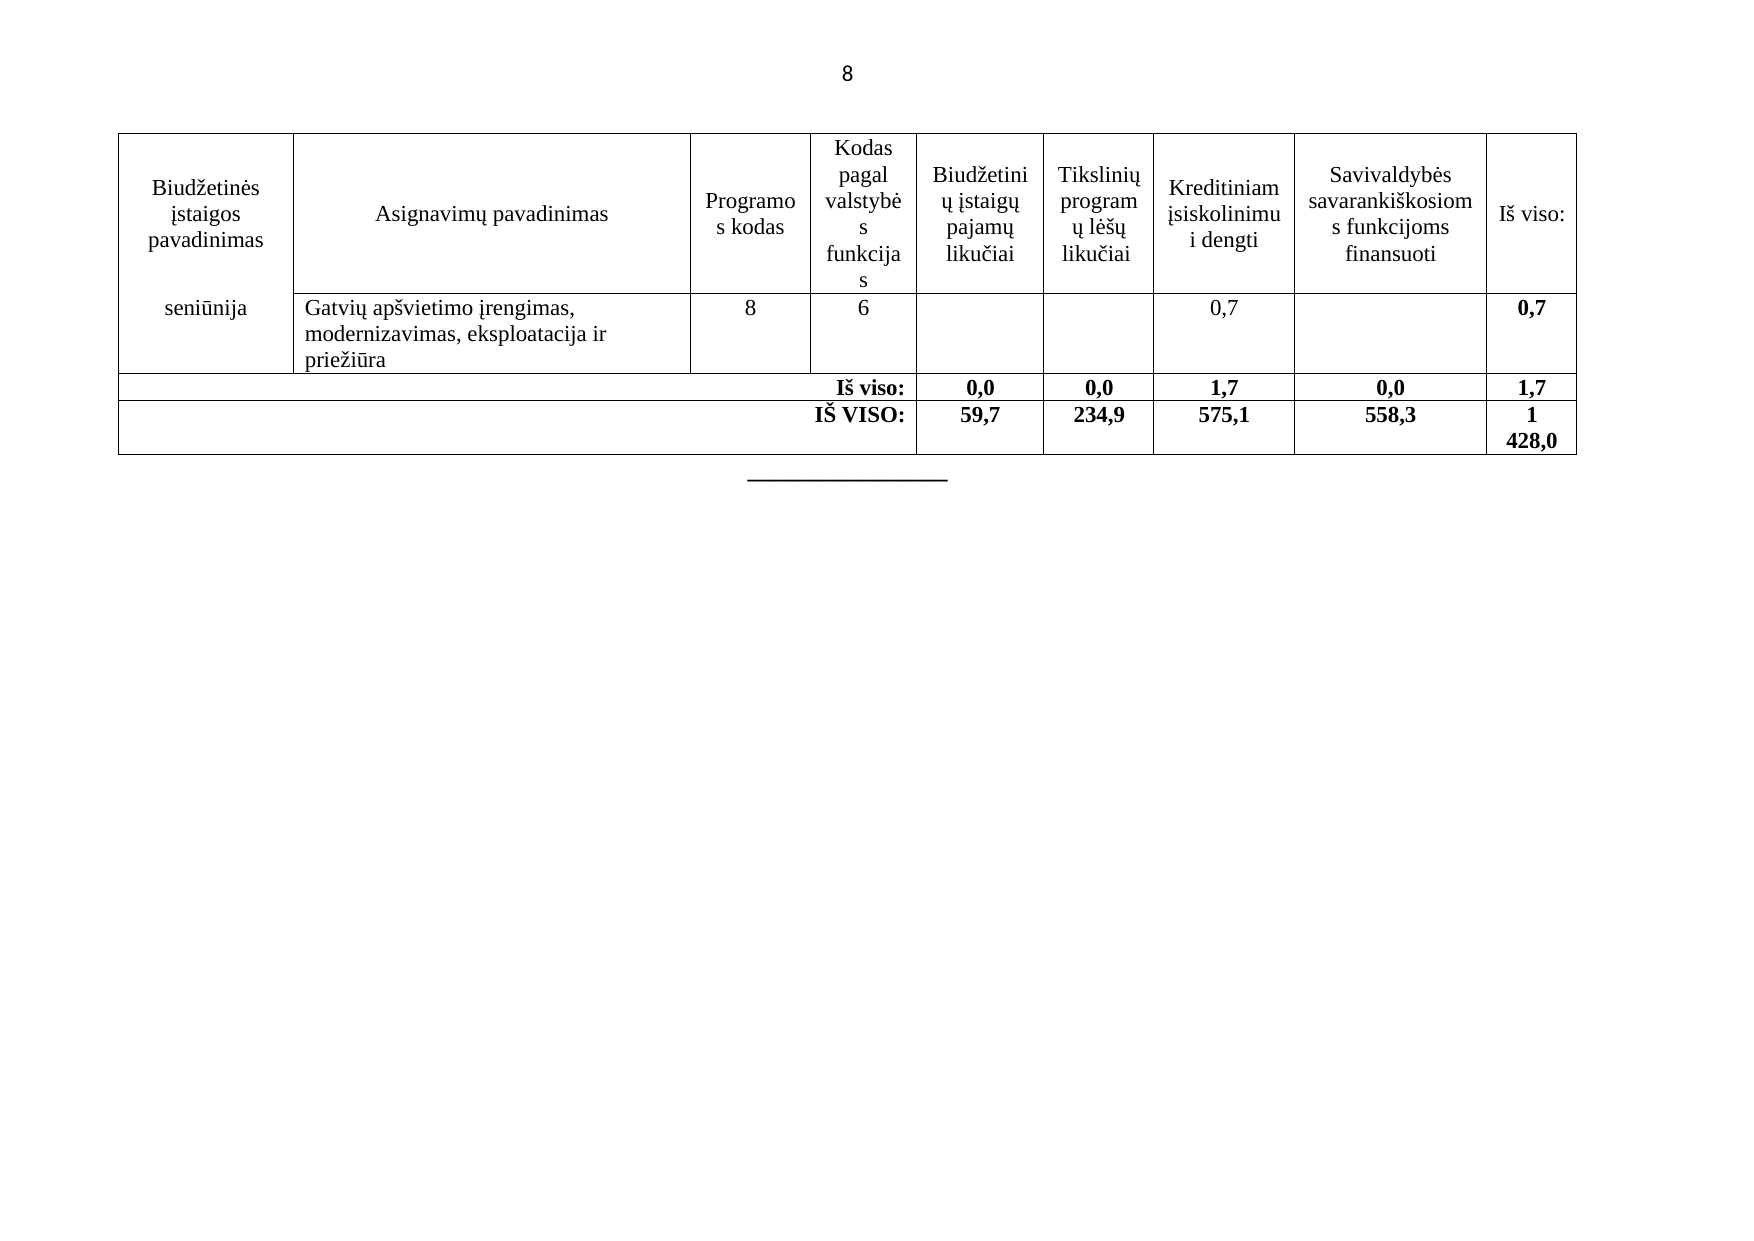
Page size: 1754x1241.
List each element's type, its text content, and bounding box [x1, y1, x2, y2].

table_header Programos kodas [691, 134, 810, 292]
table_cell 575,1 [1154, 401, 1294, 454]
table_cell 59,7 [917, 401, 1043, 454]
table_cell 6 [811, 294, 916, 373]
table_cell Gatvių apšvietimo įrengimas, modernizavimas, eksploatacija ir priežiūra [294, 294, 690, 373]
table_cell [1295, 294, 1486, 373]
table_cell 1,7 [1487, 374, 1576, 400]
table_cell [1044, 294, 1153, 373]
table_cell Iš viso: [119, 374, 916, 400]
table_header Kreditiniam įsiskolinimui dengti [1154, 134, 1294, 292]
table_header Kodas pagal valstybės funkcijas [811, 134, 916, 292]
table_cell 0,7 [1487, 294, 1576, 373]
table_cell 8 [691, 294, 810, 373]
table_cell 558,3 [1295, 401, 1486, 454]
table_header Biudžetinės įstaigos pavadinimas [119, 134, 293, 292]
table_header Tikslinių programų lėšų likučiai [1044, 134, 1153, 292]
table_header Iš viso: [1487, 134, 1576, 292]
table_cell 0,7 [1154, 294, 1294, 373]
table_header Biudžetinių įstaigų pajamų likučiai [917, 134, 1043, 292]
table_cell [917, 294, 1043, 373]
table_cell 0,0 [1295, 374, 1486, 400]
table_cell 0,0 [1044, 374, 1153, 400]
table_cell 1,7 [1154, 374, 1294, 400]
table_cell 1 428,0 [1487, 401, 1576, 454]
table_cell 0,0 [917, 374, 1043, 400]
table_header Asignavimų pavadinimas [294, 134, 690, 292]
table_cell seniūnija [119, 293, 293, 373]
text ________________ [118, 455, 1577, 483]
table_cell 234,9 [1044, 401, 1153, 454]
table_header Savivaldybės savarankiškosioms funkcijoms finansuoti [1295, 134, 1486, 292]
table_cell IŠ VISO: [119, 401, 916, 454]
